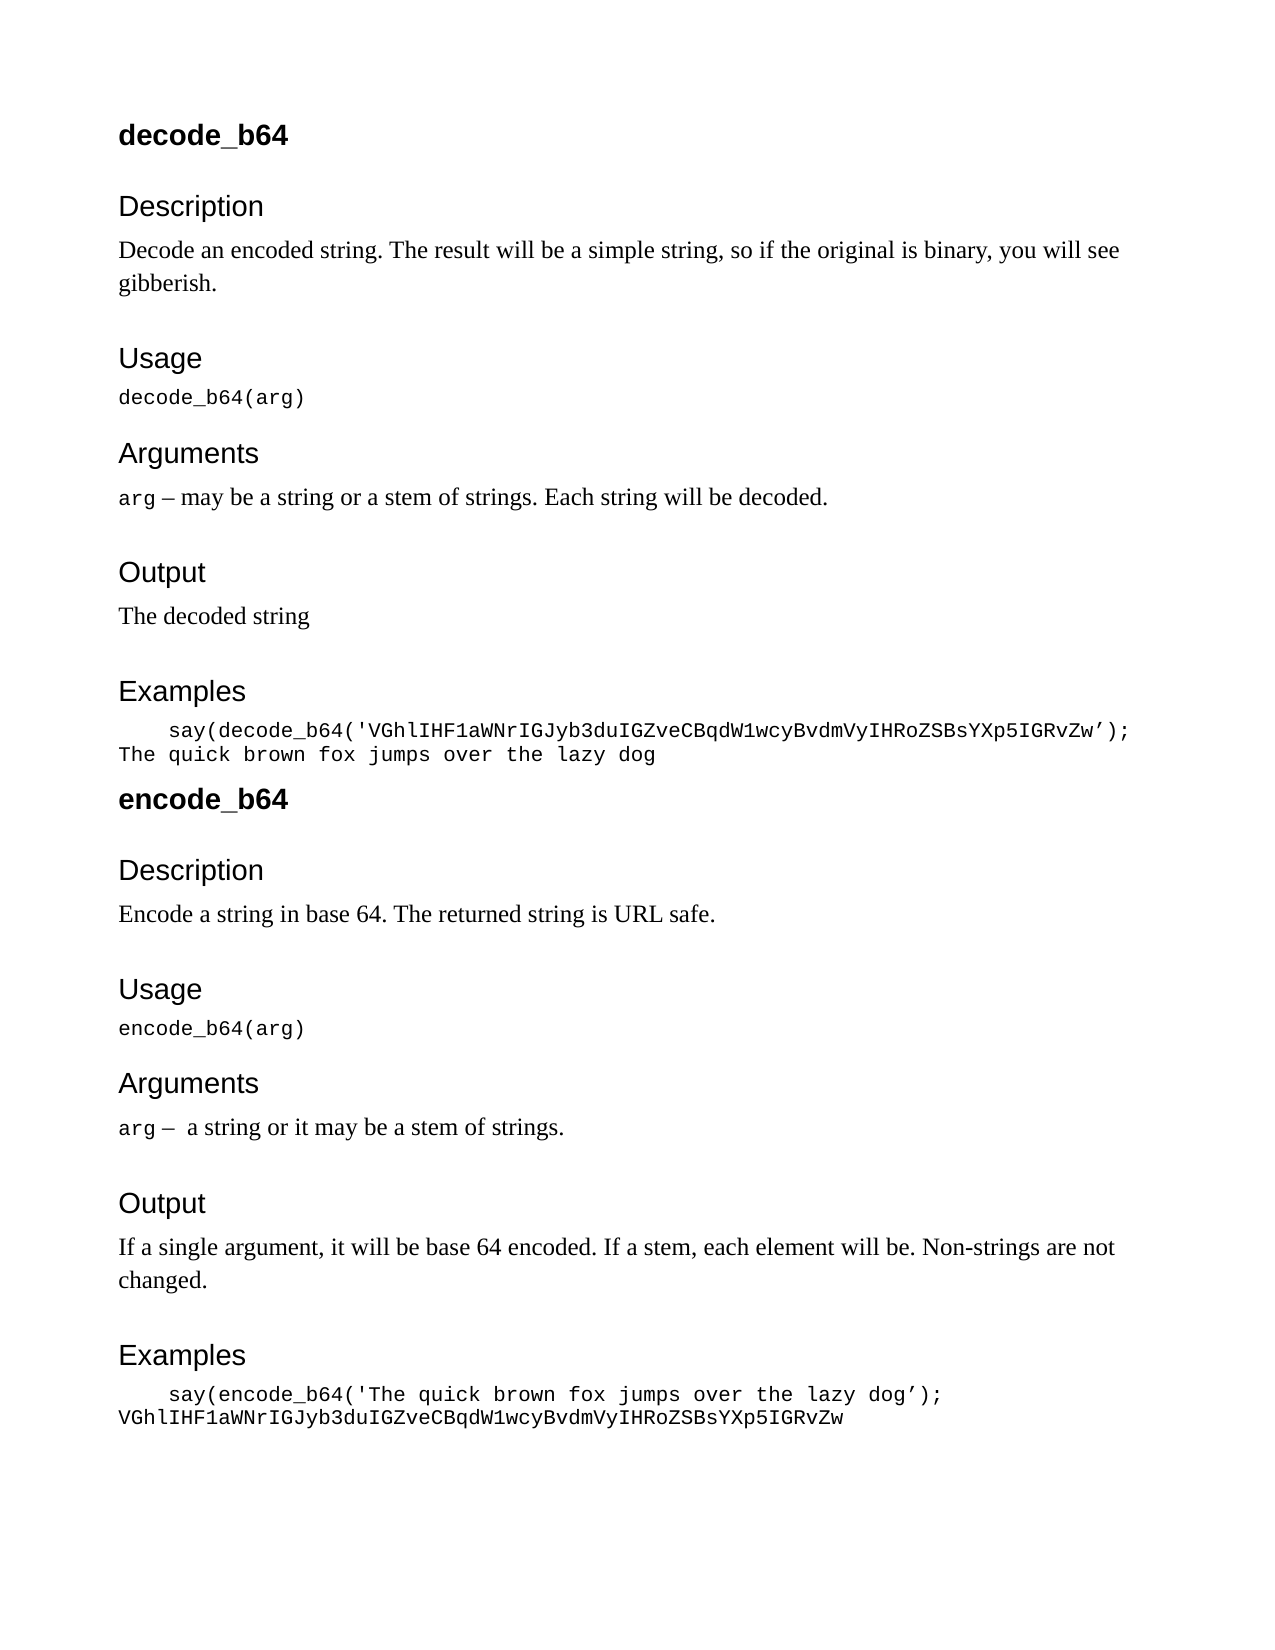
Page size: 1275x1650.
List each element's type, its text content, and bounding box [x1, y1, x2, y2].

subtitle Usage [118, 341, 1157, 374]
subtitle Arguments [118, 436, 1157, 469]
text arg – may be a string or a stem of strings. Each string will be decoded. [118, 482, 1157, 511]
text decode_b64(arg) [118, 387, 1157, 411]
text The decoded string [118, 601, 1157, 630]
subtitle Arguments [118, 1066, 1157, 1100]
subtitle Examples [118, 674, 1157, 707]
subtitle Output [118, 1186, 1157, 1219]
subtitle Examples [118, 1338, 1157, 1371]
text say(encode_b64('The quick brown fox jumps over the lazy dog’); [118, 1384, 1157, 1407]
text Encode a string in base 64. The returned string is URL safe. [118, 899, 1157, 928]
subtitle encode_b64 [118, 782, 1157, 816]
text Decode an encoded string. The result will be a simple string, so if the original is binary, you will see gibberish. [118, 235, 1157, 297]
text encode_b64(arg) [118, 1018, 1157, 1041]
text The quick brown fox jumps over the lazy dog [118, 744, 1157, 767]
subtitle Description [118, 853, 1157, 887]
text VGhlIHF1aWNrIGJyb3duIGZveCBqdW1wcyBvdmVyIHRoZSBsYXp5IGRvZw [118, 1407, 1157, 1431]
text If a single argument, it will be base 64 encoded. If a stem, each element will be. Non-strings are not changed. [118, 1232, 1157, 1294]
text arg – a string or it may be a stem of strings. [118, 1112, 1157, 1142]
subtitle Usage [118, 972, 1157, 1005]
text say(decode_b64('VGhlIHF1aWNrIGJyb3duIGZveCBqdW1wcyBvdmVyIHRoZSBsYXp5IGRvZw’); [118, 720, 1157, 744]
subtitle Output [118, 555, 1157, 589]
subtitle decode_b64 [118, 118, 1157, 152]
subtitle Description [118, 189, 1157, 223]
